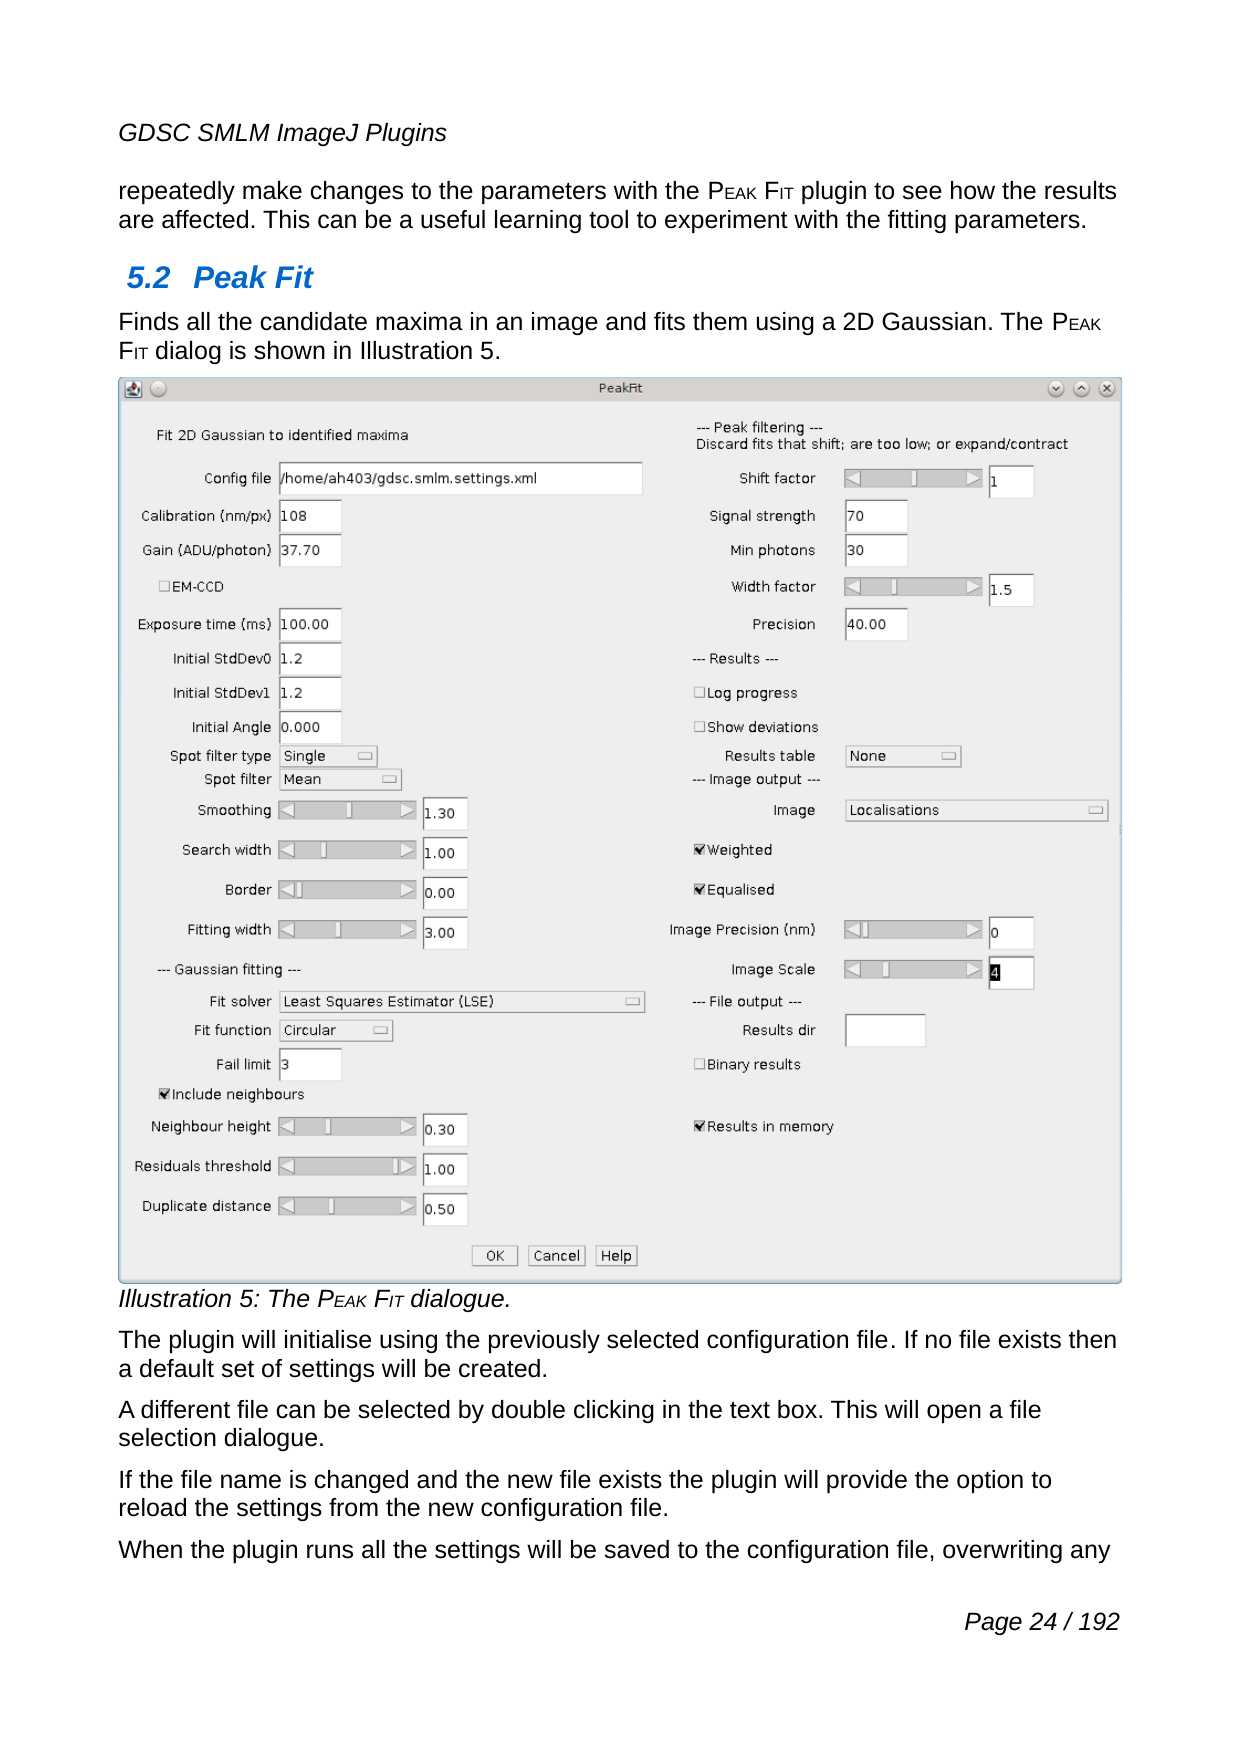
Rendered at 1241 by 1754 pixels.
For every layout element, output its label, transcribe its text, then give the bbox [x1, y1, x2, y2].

subtitle Peak Fit [118, 259, 1122, 294]
text A different file can be selected by double clicking in the text box. This will open a file selection dialogue. [118, 1395, 1122, 1452]
text Illustration 5: The Peak Fit dialogue. [118, 1284, 1122, 1312]
text repeatedly make changes to the parameters with the Peak Fit plugin to see how the results are affected. This can be a useful learning tool to experiment with the fitting parameters. [118, 176, 1122, 234]
text If the file name is changed and the new file exists the plugin will provide the option to reload the settings from the new configuration file. [118, 1465, 1122, 1522]
text Finds all the candidate maxima in an image and fits them using a 2D Gaussian. The Peak Fit dialog is shown in Illustration 5. [118, 307, 1122, 364]
picture [118, 377, 1123, 1284]
text The plugin will initialise using the previously selected configuration file. If no file exists then a default set of settings will be created. [118, 1325, 1122, 1382]
text When the plugin runs all the settings will be saved to the configuration file, overwriting any [118, 1535, 1122, 1563]
